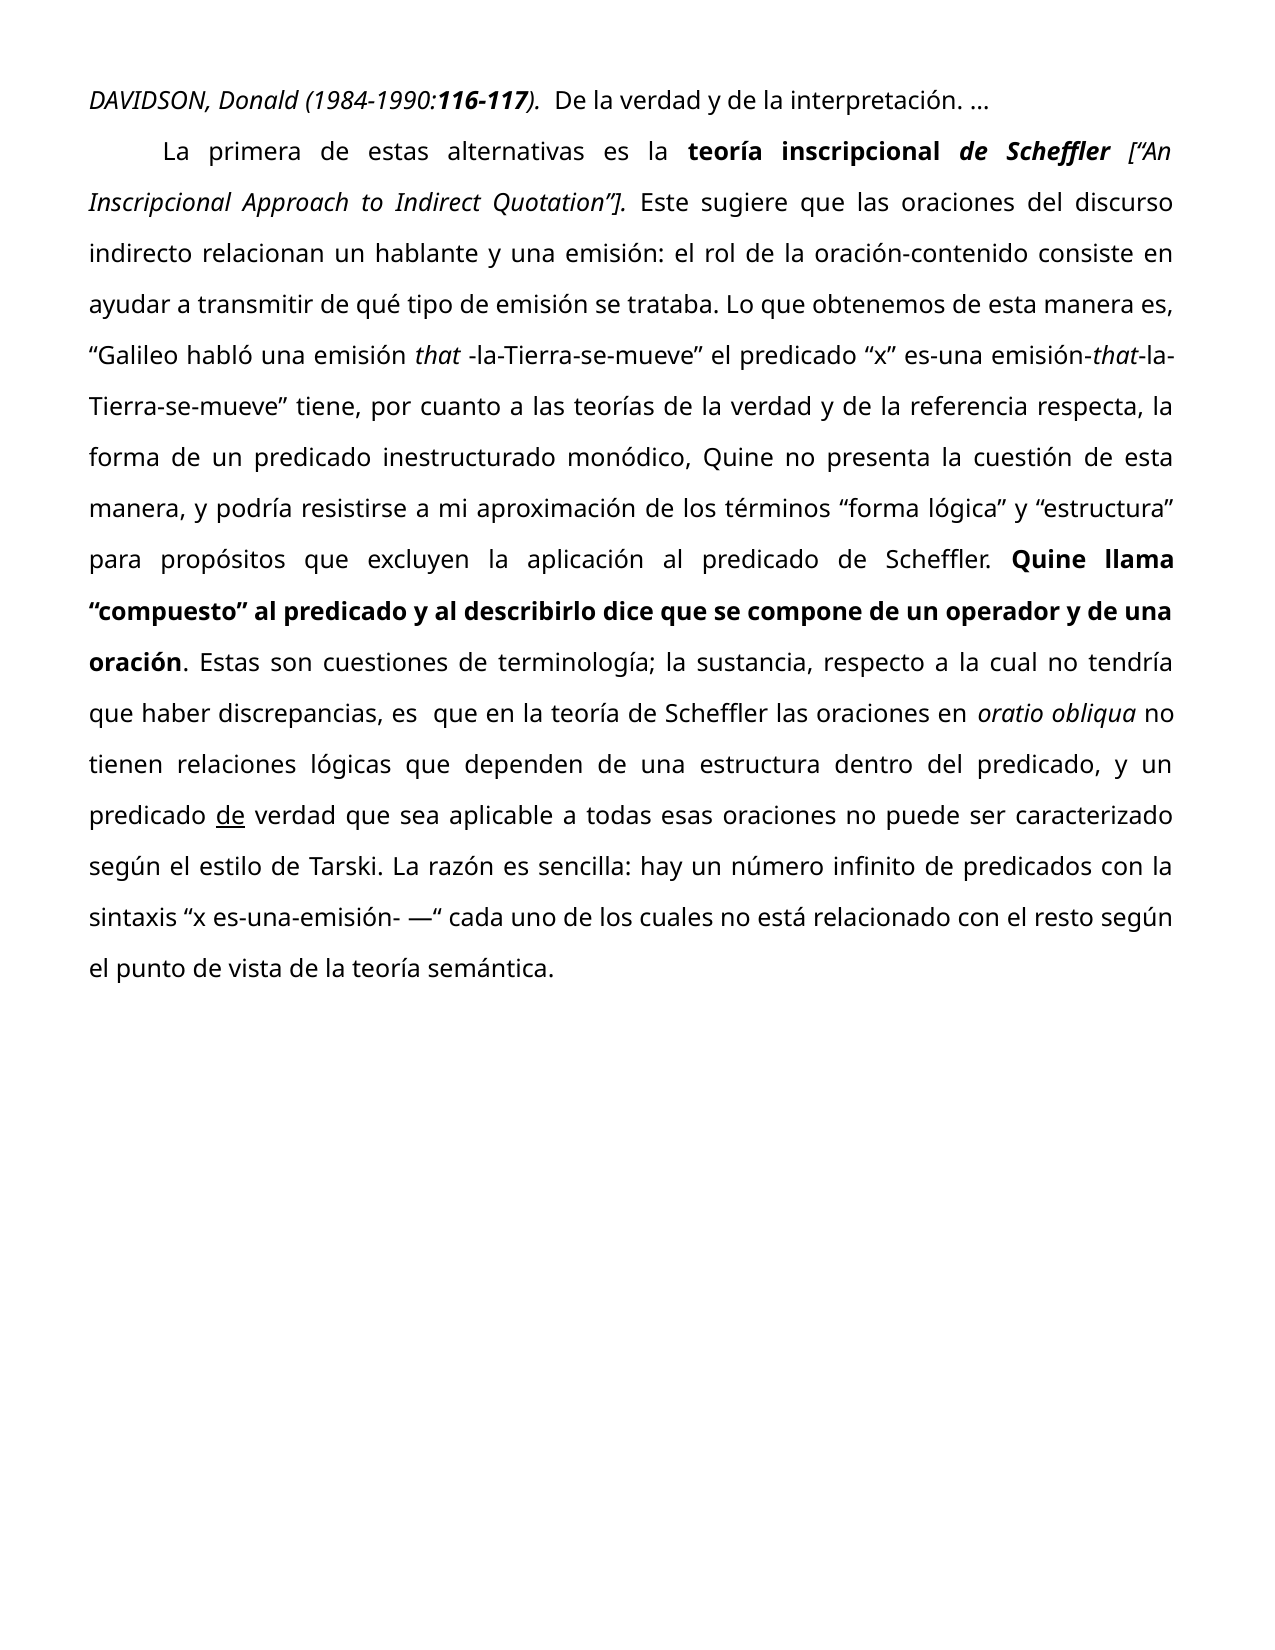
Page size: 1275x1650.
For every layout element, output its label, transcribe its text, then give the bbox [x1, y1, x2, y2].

text DAVIDSON, Donald (1984-1990:116-117). De la verdad y de la interpretación. … [88, 83, 1174, 117]
text La primera de estas alternativas es la teoría inscripcional de Scheffler [“An Inscripcional Approach to Indirect Quotation”]. Este sugiere que las oraciones del discurso indirecto relacionan un hablante y una emisión: el rol de la oración-contenido consiste en ayudar a transmitir de qué tipo de emisión se trataba. Lo que obtenemos de esta manera es, “Galileo habló una emisión that -la-Tierra-se-mueve” el predicado “x” es-una emisión-that-la-Tierra-se-mueve” tiene, por cuanto a las teorías de la verdad y de la referencia respecta, la forma de un predicado inestructurado monódico, Quine no presenta la cuestión de esta manera, y podría resistirse a mi aproximación de los términos “forma lógica” y “estructura” para propósitos que excluyen la aplicación al predicado de Scheffler. Quine llama “compuesto” al predicado y al describirlo dice que se compone de un operador y de una oración. Estas son cuestiones de terminología; la sustancia, respecto a la cual no tendría que haber discrepancias, es que en la teoría de Scheffler las oraciones en oratio obliqua no tienen relaciones lógicas que dependen de una estructura dentro del predicado, y un predicado de verdad que sea aplicable a todas esas oraciones no puede ser caracterizado según el estilo de Tarski. La razón es sencilla: hay un número infinito de predicados con la sintaxis “x es-una-emisión- —“ cada uno de los cuales no está relacionado con el resto según el punto de vista de la teoría semántica. [88, 134, 1174, 984]
